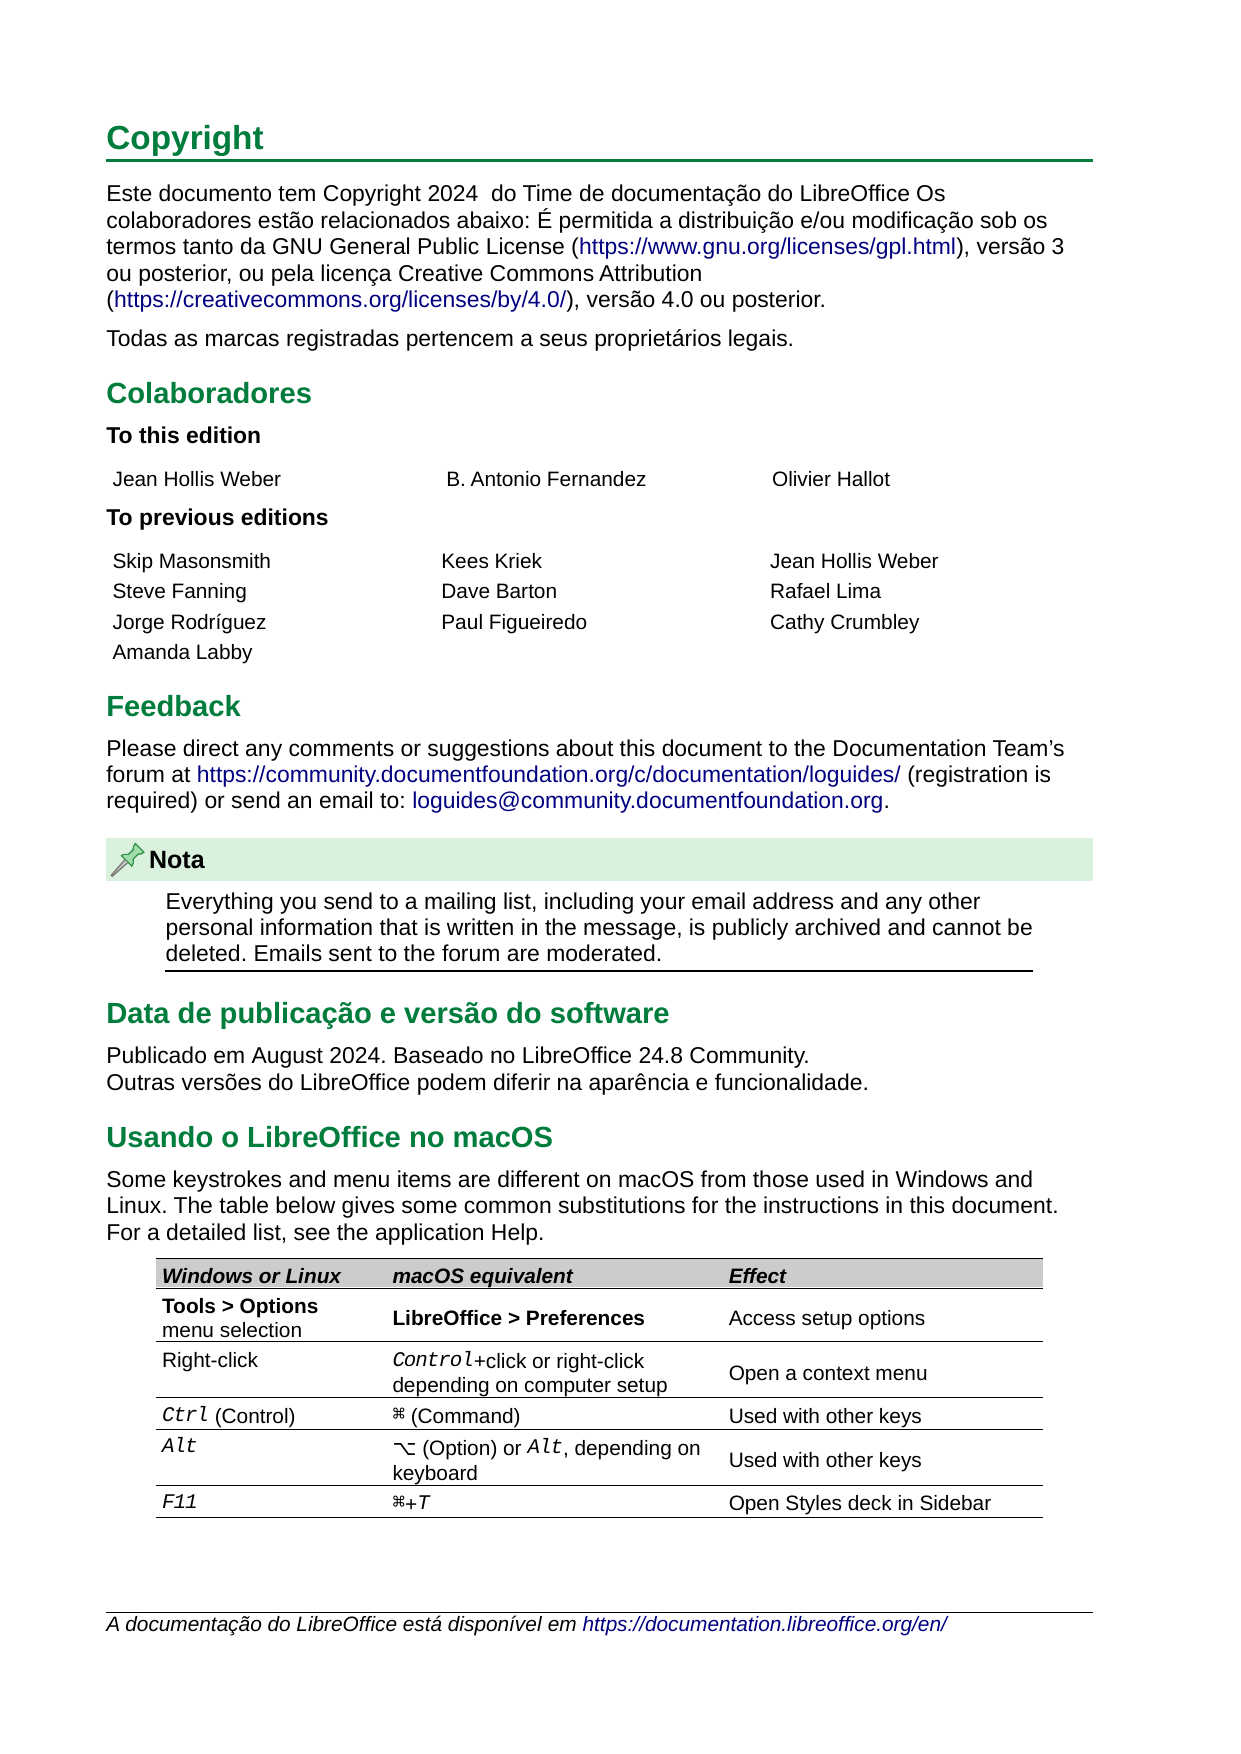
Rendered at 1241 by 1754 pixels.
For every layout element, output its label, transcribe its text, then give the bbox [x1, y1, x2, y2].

table_cell F11 [156, 1486, 386, 1517]
table_cell Jorge Rodríguez [106, 603, 435, 633]
text Everything you send to a mailing list, including your email address and any other personal information that is written in the message, is publicly archived and cannot be deleted. Emails sent to the forum are moderated. [165, 888, 1033, 970]
text Publicado em Agosto de 2024. Baseado no LibreOffice 24.8 Community. Outras versões do LibreOffice podem diferir na aparência e funcionalidade. [106, 1042, 1093, 1095]
table_header Effect [722, 1259, 1043, 1287]
subtitle Nota [106, 838, 1093, 881]
table_header B. Antonio Fernandez [440, 461, 766, 491]
subtitle Colaboradores [106, 376, 1093, 409]
table_cell Open Styles deck in Sidebar [722, 1486, 1043, 1517]
table_cell Used with other keys [722, 1430, 1043, 1485]
table_cell ⌘ (Command) [386, 1398, 722, 1429]
table_cell Ctrl (Control) [156, 1398, 386, 1429]
table_header Windows or Linux [156, 1259, 386, 1287]
table_header Skip Masonsmith [106, 542, 435, 573]
table_cell ⌥ (Option) or Alt, depending on keyboard [386, 1430, 722, 1485]
table_cell ⌘+T [386, 1486, 722, 1517]
table_cell Cathy Crumbley [764, 603, 1093, 633]
table_header Jean Hollis Weber [106, 461, 440, 491]
table_cell Used with other keys [722, 1398, 1043, 1429]
table_cell Control+click or right-click depending on computer setup [386, 1342, 722, 1397]
subtitle Usando o LibreOffice no macOS [106, 1120, 1093, 1153]
table_header Olivier Hallot [766, 461, 1093, 491]
table_cell [764, 634, 1093, 664]
table_cell Dave Barton [435, 573, 764, 603]
subtitle Feedback [106, 689, 1093, 722]
table_cell Paul Figueiredo [435, 603, 764, 633]
table_header Kees Kriek [435, 542, 764, 573]
table_cell Right-click [156, 1342, 386, 1397]
table_cell LibreOffice > Preferences [386, 1289, 722, 1341]
subtitle Copyright [106, 118, 1093, 159]
text To previous editions [106, 503, 1093, 530]
table_cell Steve Fanning [106, 573, 435, 603]
table_cell Tools > Options menu selection [156, 1289, 386, 1341]
table_header macOS equivalent [386, 1259, 722, 1287]
text Este documento tem Copyright 2024 do Time de documentação do LibreOffice Os colaboradores estão relacionados abaixo: É permitida a distribuição e/ou modificação sob os termos tanto da GNU General Public License (https://www.gnu.org/licenses/gpl.html), versão 3 ou posterior, ou pela licença Creative Commons Attribution (https://creativecommons.org/licenses/by/4.0/), versão 4.0 ou posterior. [106, 180, 1093, 312]
table_cell Alt [156, 1430, 386, 1485]
subtitle Data de publicação e versão do software [106, 997, 1093, 1030]
table_cell Rafael Lima [764, 573, 1093, 603]
text To this edition [106, 422, 1093, 448]
table_cell Open a context menu [722, 1342, 1043, 1397]
text Todas as marcas registradas pertencem a seus proprietários legais. [106, 325, 1093, 351]
text Some keystrokes and menu items are different on macOS from those used in Windows and Linux. The table below gives some common substitutions for the instructions in this document. For a detailed list, see the application Help. [106, 1166, 1093, 1245]
text Please direct any comments or suggestions about this document to the Documentation Team’s forum at https://community.documentfoundation.org/c/documentation/loguides/ (registration is required) or send an email to: loguides@community.documentfoundation.org. [106, 735, 1093, 814]
table_cell [435, 634, 764, 664]
table_cell Amanda Labby [106, 634, 435, 664]
table_header Jean Hollis Weber [764, 542, 1093, 573]
table_cell Access setup options [722, 1289, 1043, 1341]
